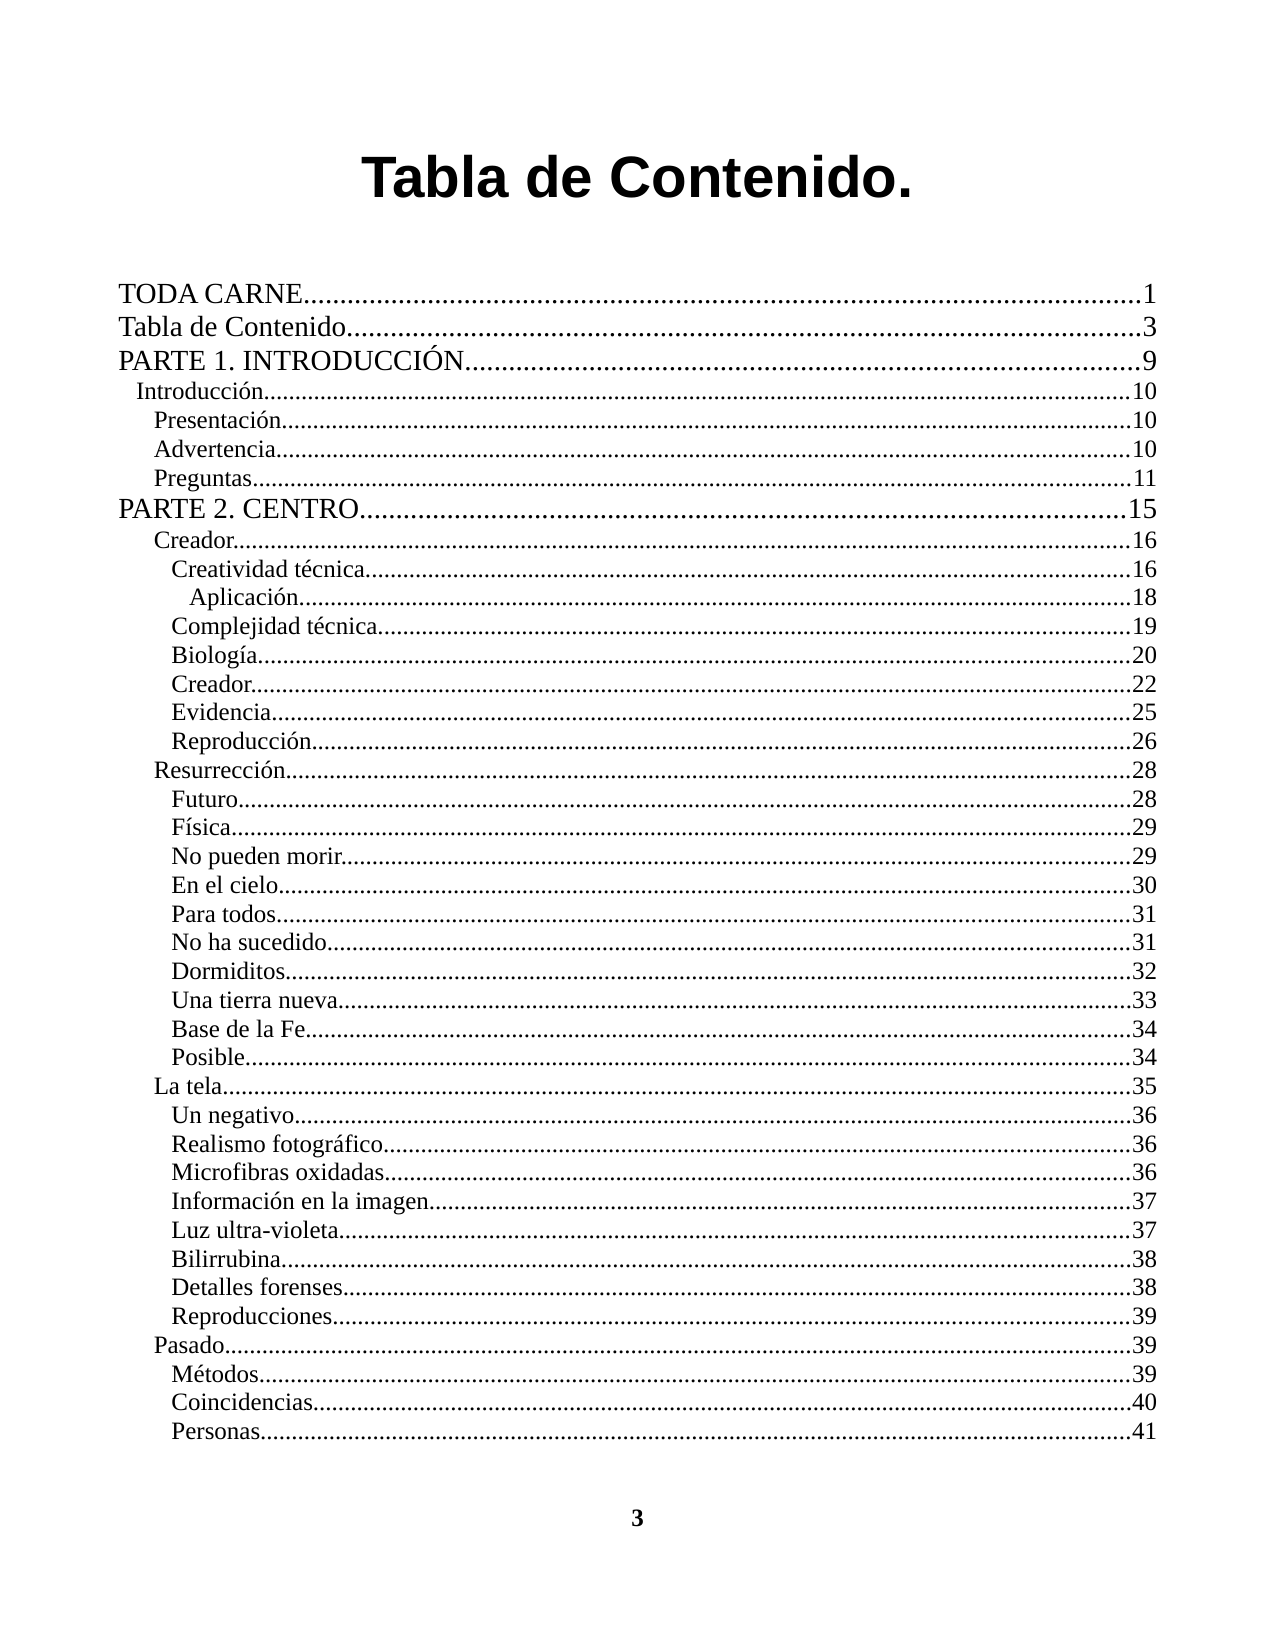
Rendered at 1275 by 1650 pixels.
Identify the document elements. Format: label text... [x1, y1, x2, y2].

text Dormiditos. 32 [171, 956, 1157, 985]
text Física. 29 [171, 812, 1157, 841]
subtitle Tabla de Contenido. [118, 143, 1157, 210]
text Para todos. 31 [171, 899, 1157, 927]
text En el cielo. 30 [171, 870, 1157, 899]
text Evidencia. 25 [171, 697, 1157, 726]
text Posible. 34 [171, 1042, 1157, 1071]
text Bilirrubina. 38 [171, 1244, 1157, 1272]
text Pasado. 39 [153, 1330, 1157, 1359]
text Reproducciones. 39 [171, 1301, 1157, 1330]
text Realismo fotográfico. 36 [171, 1129, 1157, 1157]
text Aplicación. 18 [189, 582, 1157, 611]
text Personas. 41 [171, 1416, 1157, 1445]
text Complejidad técnica. 19 [171, 611, 1157, 640]
text Métodos. 39 [171, 1359, 1157, 1387]
text Preguntas. 11 [153, 463, 1157, 491]
text No pueden morir. 29 [171, 841, 1157, 870]
text Creador. 16 [153, 525, 1157, 554]
text Creatividad técnica. 16 [171, 554, 1157, 582]
text Base de la Fe. 34 [171, 1014, 1157, 1042]
text Resurrección. 28 [153, 755, 1157, 784]
text Creador. 22 [171, 669, 1157, 697]
text Futuro. 28 [171, 784, 1157, 812]
text La tela. 35 [153, 1071, 1157, 1100]
text Microfibras oxidadas. 36 [171, 1157, 1157, 1186]
text No ha sucedido. 31 [171, 927, 1157, 956]
text Reproducción. 26 [171, 726, 1157, 755]
text Información en la imagen. 37 [171, 1186, 1157, 1215]
text Un negativo. 36 [171, 1100, 1157, 1129]
text Detalles forenses. 38 [171, 1272, 1157, 1301]
text Coincidencias. 40 [171, 1387, 1157, 1416]
text PARTE 1. INTRODUCCIÓN. 9 [118, 343, 1157, 376]
text Advertencia. 10 [153, 434, 1157, 463]
text Presentación. 10 [153, 405, 1157, 434]
text TODA CARNE 1 [118, 276, 1157, 309]
text Introducción. 10 [136, 376, 1157, 405]
text Luz ultra-violeta. 37 [171, 1215, 1157, 1244]
text PARTE 2. CENTRO. 15 [118, 491, 1157, 525]
text Biología. 20 [171, 640, 1157, 669]
text Una tierra nueva. 33 [171, 985, 1157, 1014]
text Tabla de Contenido. 3 [118, 309, 1157, 343]
